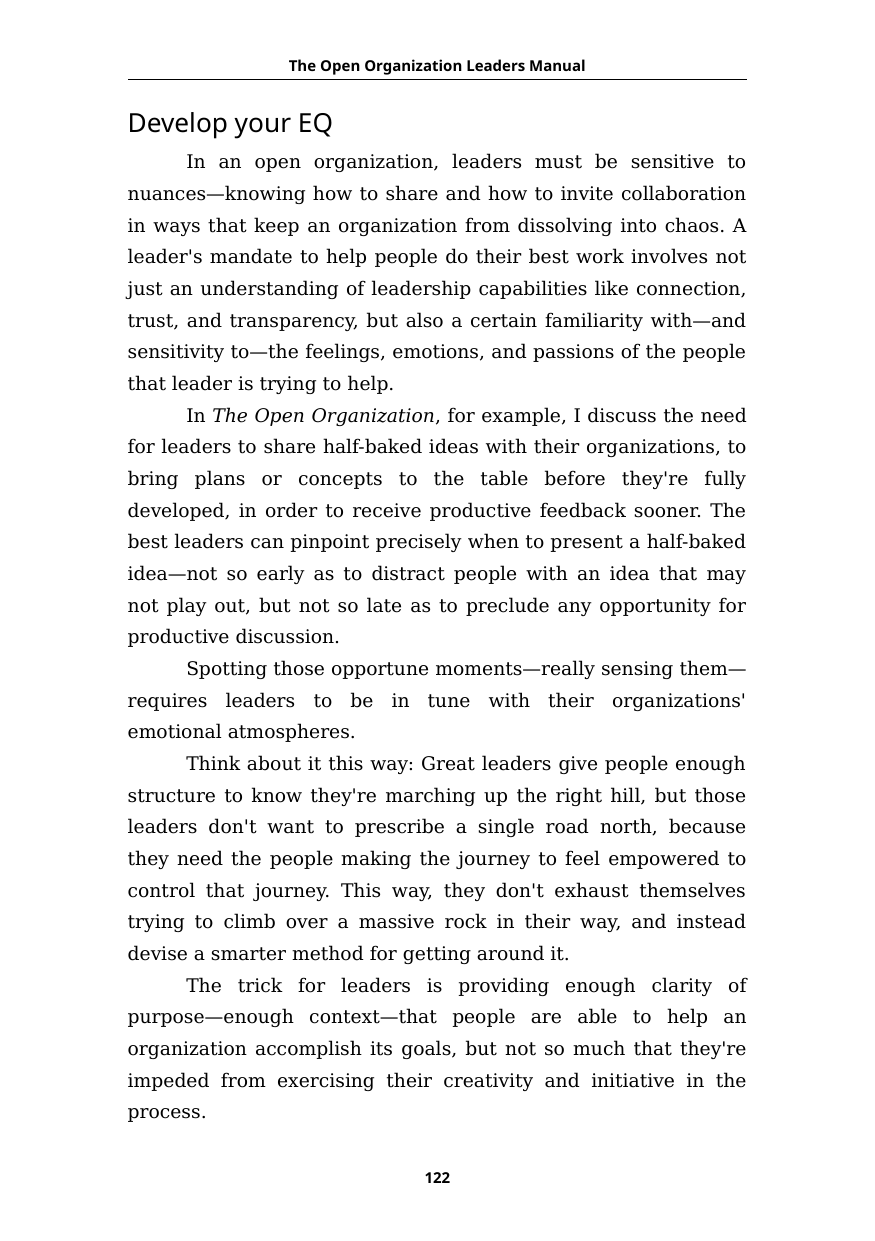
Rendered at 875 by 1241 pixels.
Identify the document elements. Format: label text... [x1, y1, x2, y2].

text The trick for leaders is providing enough clarity of purpose—enough context—that people are able to help an organization accomplish its goals, but not so much that they're impeded from exercising their creativity and initiative in the process. [127, 975, 747, 1123]
text Think about it this way: Great leaders give people enough structure to know they're marching up the right hill, but those leaders don't want to prescribe a single road north, because they need the people making the journey to feel empowered to control that journey. This way, they don't exhaust themselves trying to climb over a massive rock in their way, and instead devise a smarter method for getting around it. [127, 753, 747, 965]
text In an open organization, leaders must be sensitive to nuances—knowing how to share and how to invite collaboration in ways that keep an organization from dissolving into chaos. A leader's mandate to help people do their best work involves not just an understanding of leadership capabilities like connection, trust, and transparency, but also a certain familiarity with—and sensitivity to—the feelings, emotions, and passions of the people that leader is trying to help. [127, 152, 747, 395]
text Spotting those opportune moments—really sensing them—requires leaders to be in tune with their organizations' emotional atmospheres. [127, 658, 747, 743]
subtitle Develop your EQ [127, 109, 747, 139]
text In The Open Organization, for example, I discuss the need for leaders to share half-baked ideas with their organizations, to bring plans or concepts to the table before they're fully developed, in order to receive productive feedback sooner. The best leaders can pinpoint precisely when to present a half-baked idea—not so early as to distract people with an idea that may not play out, but not so late as to preclude any opportunity for productive discussion. [127, 405, 747, 648]
